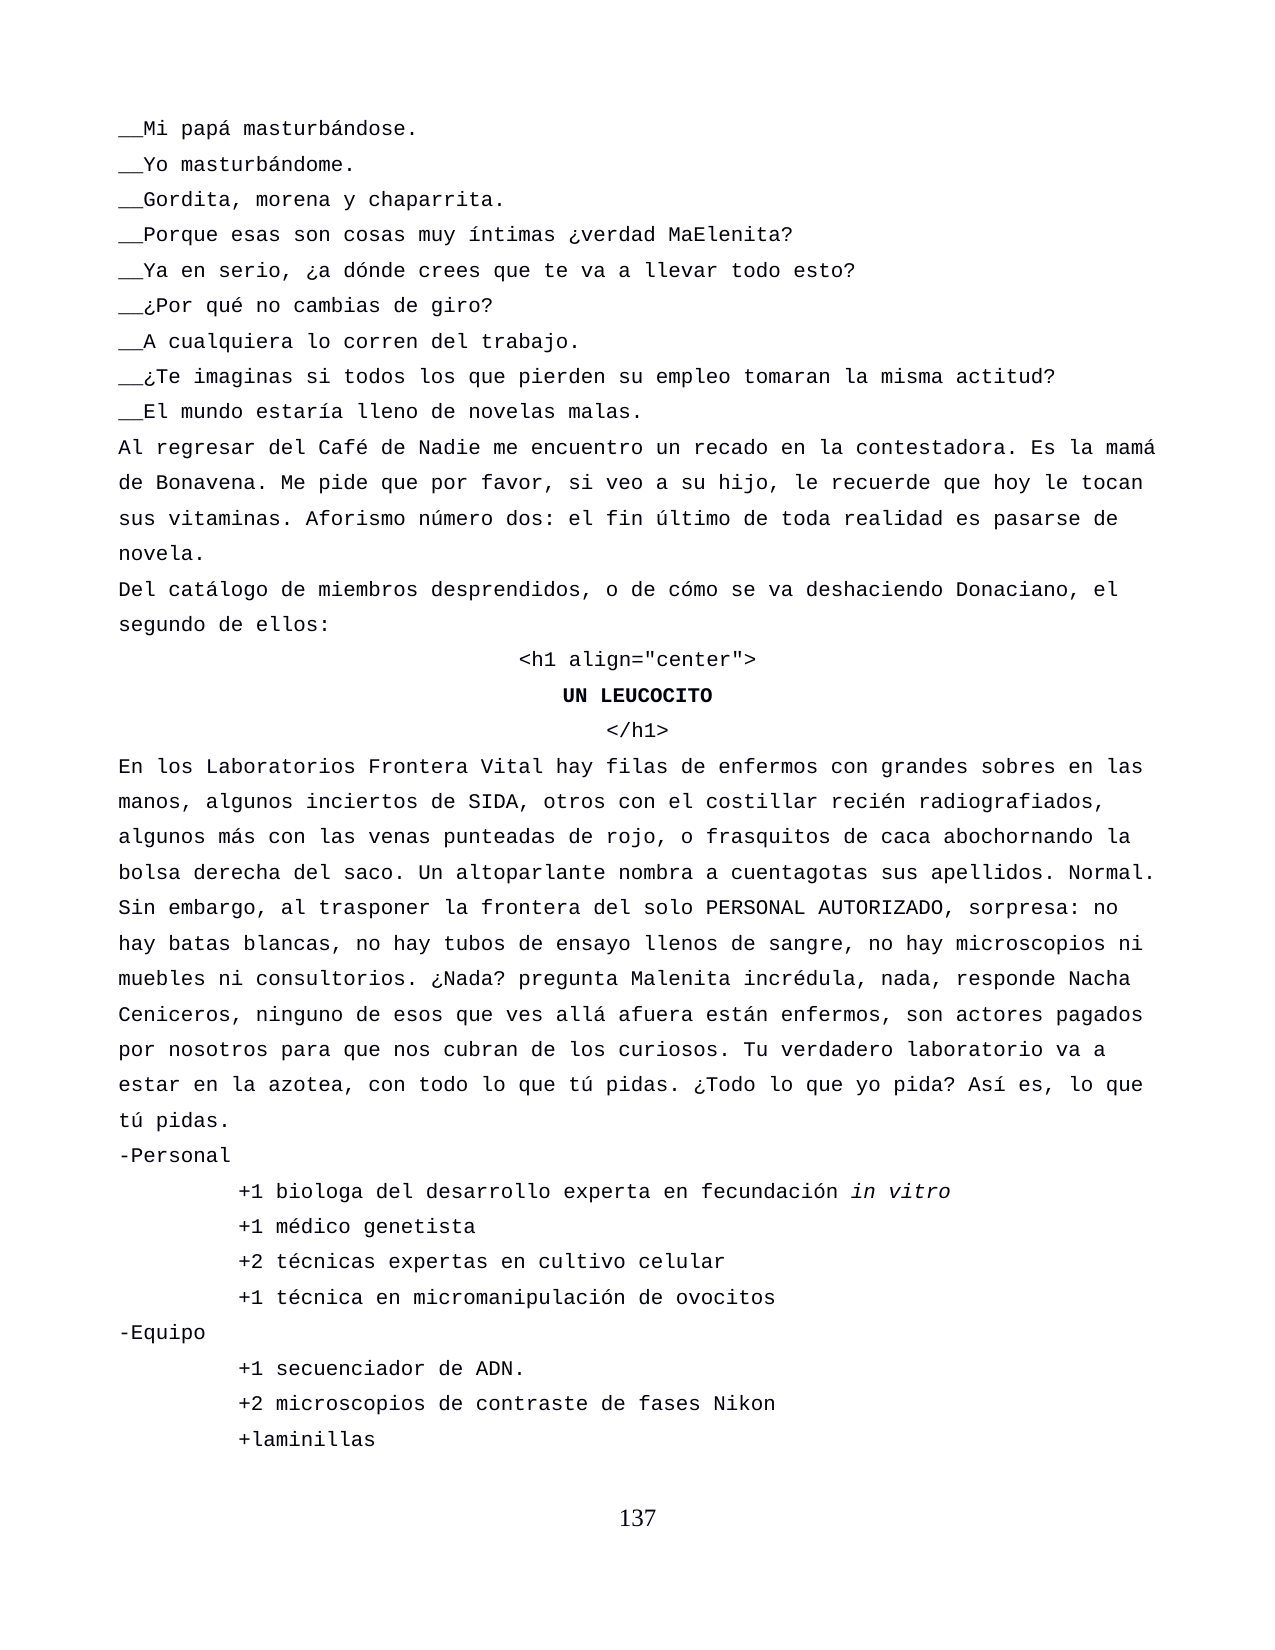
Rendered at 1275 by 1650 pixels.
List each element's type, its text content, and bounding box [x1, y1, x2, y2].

text +1 secuenciador de ADN. [118, 1358, 1157, 1381]
text __¿Te imaginas si todos los que pierden su empleo tomaran la misma actitud? [118, 366, 1157, 390]
text +1 médico genetista [118, 1216, 1157, 1240]
text __A cualquiera lo corren del trabajo. [118, 331, 1157, 354]
text __Gordita, morena y chaparrita. [118, 189, 1157, 213]
text +1 biologa del desarrollo experta en fecundación in vitro [118, 1181, 1157, 1204]
text </h1> [118, 720, 1157, 744]
text __Ya en serio, ¿a dónde crees que te va a llevar todo esto? [118, 260, 1157, 283]
text -Equipo [118, 1322, 1157, 1346]
text __Mi papá masturbándose. [118, 118, 1157, 142]
text __El mundo estaría lleno de novelas malas. [118, 401, 1157, 425]
text +2 microscopios de contraste de fases Nikon [118, 1393, 1157, 1417]
text <h1 align="center"> [118, 649, 1157, 673]
text -Personal [118, 1145, 1157, 1169]
text UN LEUCOCITO [118, 685, 1157, 708]
text +2 técnicas expertas en cultivo celular [118, 1251, 1157, 1275]
text En los Laboratorios Frontera Vital hay filas de enfermos con grandes sobres en las manos, algunos inciertos de SIDA, otros con el costillar recién radiografiados, algunos más con las venas punteadas de rojo, o frasquitos de caca abochornando la bolsa derecha del saco. Un altoparlante nombra a cuentagotas sus apellidos. Normal. Sin embargo, al trasponer la frontera del solo PERSONAL AUTORIZADO, sorpresa: no hay batas blancas, no hay tubos de ensayo llenos de sangre, no hay microscopios ni muebles ni consultorios. ¿Nada? pregunta Malenita incrédula, nada, responde Nacha Ceniceros, ninguno de esos que ves allá afuera están enfermos, son actores pagados por nosotros para que nos cubran de los curiosos. Tu verdadero laboratorio va a estar en la azotea, con todo lo que tú pidas. ¿Todo lo que yo pida? Así es, lo que tú pidas. [118, 756, 1157, 1133]
text __Porque esas son cosas muy íntimas ¿verdad MaElenita? [118, 224, 1157, 248]
text Al regresar del Café de Nadie me encuentro un recado en la contestadora. Es la mamá de Bonavena. Me pide que por favor, si veo a su hijo, le recuerde que hoy le tocan sus vitaminas. Aforismo número dos: el fin último de toda realidad es pasarse de novela. [118, 437, 1157, 567]
text __¿Por qué no cambias de giro? [118, 295, 1157, 319]
text __Yo masturbándome. [118, 153, 1157, 177]
text Del catálogo de miembros desprendidos, o de cómo se va deshaciendo Donaciano, el segundo de ellos: [118, 578, 1157, 638]
text +laminillas [118, 1428, 1157, 1452]
text +1 técnica en micromanipulación de ovocitos [118, 1287, 1157, 1311]
